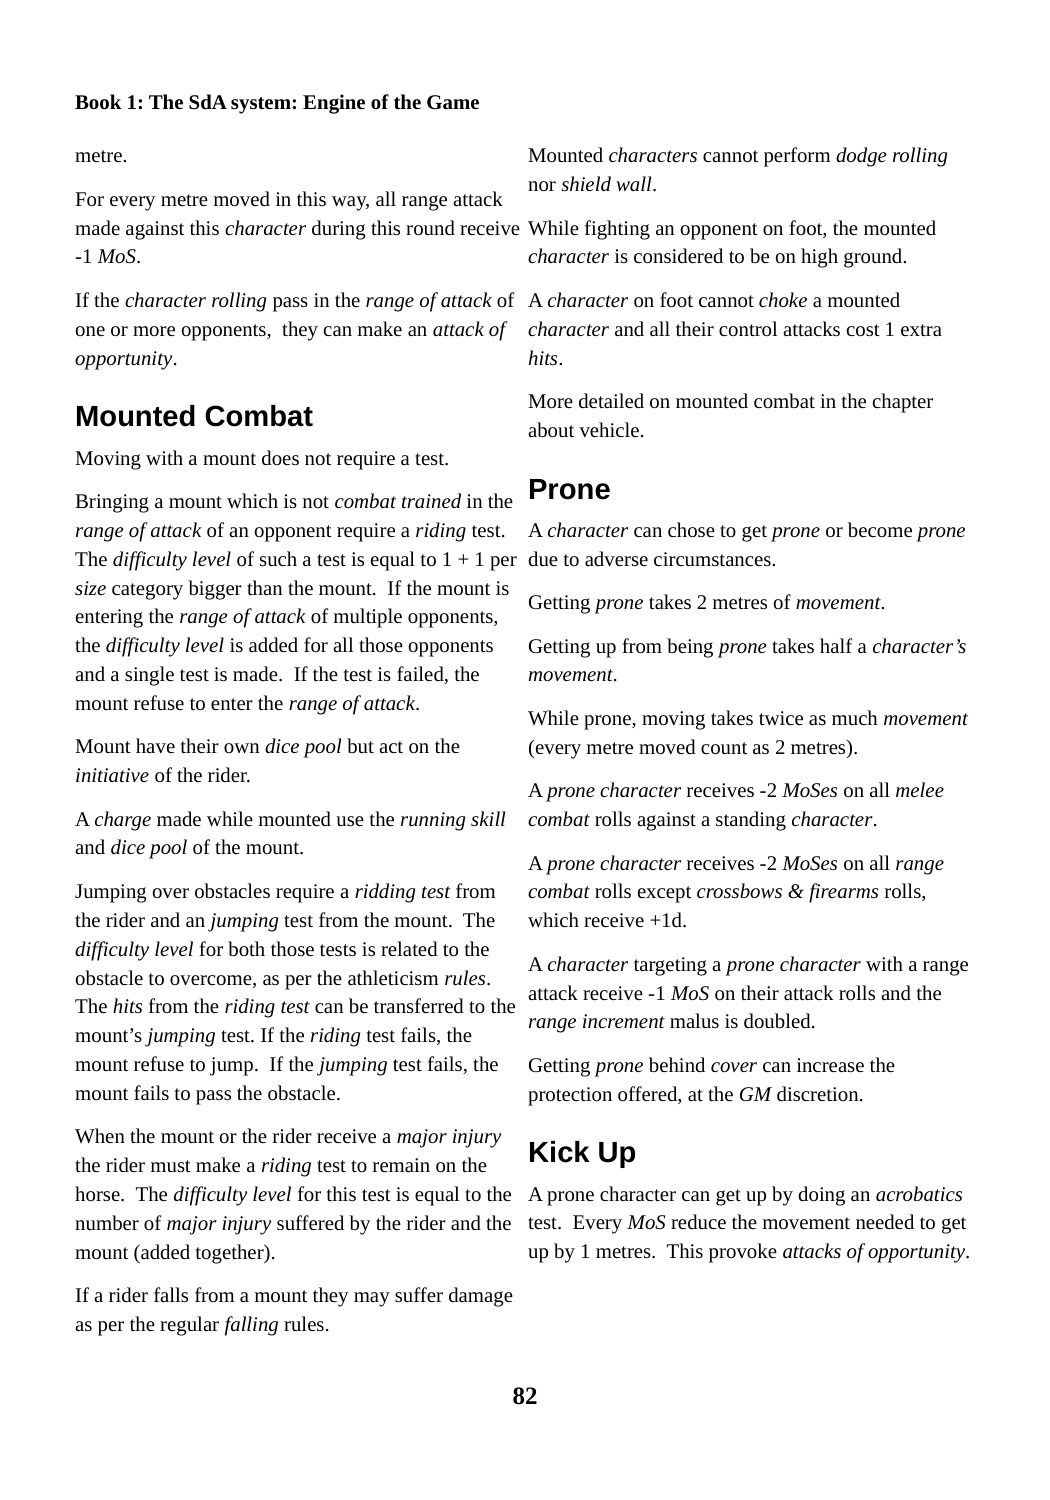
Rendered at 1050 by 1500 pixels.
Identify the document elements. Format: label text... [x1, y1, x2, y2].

text Getting up from being prone takes half a character’s movement. [528, 633, 975, 686]
text Mount have their own dice pool but act on the initiative of the rider. [75, 734, 522, 787]
text Jumping over obstacles require a ridding test from the rider and an jumping test from the mount. The difficulty level for both those tests is related to the obstacle to overcome, as per the athleticism rules. The hits from the riding test can be transferred to the mount’s jumping test. If the riding test fails, the mount refuse to jump. If the jumping test fails, the mount fails to pass the obstacle. [75, 879, 522, 1105]
text A prone character receives -2 MoSes on all melee combat rolls against a standing character. [528, 778, 975, 831]
text More detailed on mounted combat in the chapter about vehicle. [528, 389, 975, 442]
text A character on foot cannot choke a mounted character and all their control attacks cost 1 extra hits. [528, 288, 975, 370]
text Mounted characters cannot perform dodge rolling nor shield wall. [528, 143, 975, 196]
text If the character rolling pass in the range of attack of one or more opponents, they can make an attack of opportunity. [75, 288, 522, 370]
text For every metre moved in this way, all range attack made against this character during this round receive -1 MoS. [75, 187, 522, 268]
text A prone character can get up by doing an acrobatics test. Every MoS reduce the movement needed to get up by 1 metres. This provoke attacks of opportunity. [528, 1181, 975, 1263]
text While fighting an opponent on foot, the mounted character is considered to be on high ground. [528, 216, 975, 268]
text When the mount or the rider receive a major injury the rider must make a riding test to remain on the horse. The difficulty level for this test is equal to the number of major injury suffered by the rider and the mount (added together). [75, 1124, 522, 1264]
text Getting prone takes 2 metres of movement. [528, 590, 975, 614]
text metre. [75, 143, 522, 167]
text A character can chose to get prone or become prone due to adverse circumstances. [528, 518, 975, 571]
text While prone, moving takes twice as much movement (every metre moved count as 2 metres). [528, 706, 975, 759]
text A character targeting a prone character with a range attack receive -1 MoS on their attack rolls and the range increment malus is doubled. [528, 952, 975, 1033]
text A charge made while mounted use the running skill and dice pool of the mount. [75, 807, 522, 859]
subtitle Mounted Combat [75, 399, 522, 433]
subtitle Kick Up [528, 1135, 975, 1169]
text Moving with a mount does not require a test. [75, 446, 522, 469]
text If a rider falls from a mount they may suffer damage as per the regular falling rules. [75, 1283, 522, 1336]
subtitle Prone [528, 472, 975, 505]
text Getting prone behind cover can increase the protection offered, at the GM discretion. [528, 1053, 975, 1106]
text Bringing a mount which is not combat trained in the range of attack of an opponent require a riding test. The difficulty level of such a test is equal to 1 + 1 per size category bigger than the mount. If the mount is entering the range of attack of multiple opponents, the difficulty level is added for all those opponents and a single test is made. If the test is failed, the mount refuse to enter the range of attack. [75, 489, 522, 715]
text A prone character receives -2 MoSes on all range combat rolls except crossbows & firearms rolls, which receive +1d. [528, 850, 975, 932]
